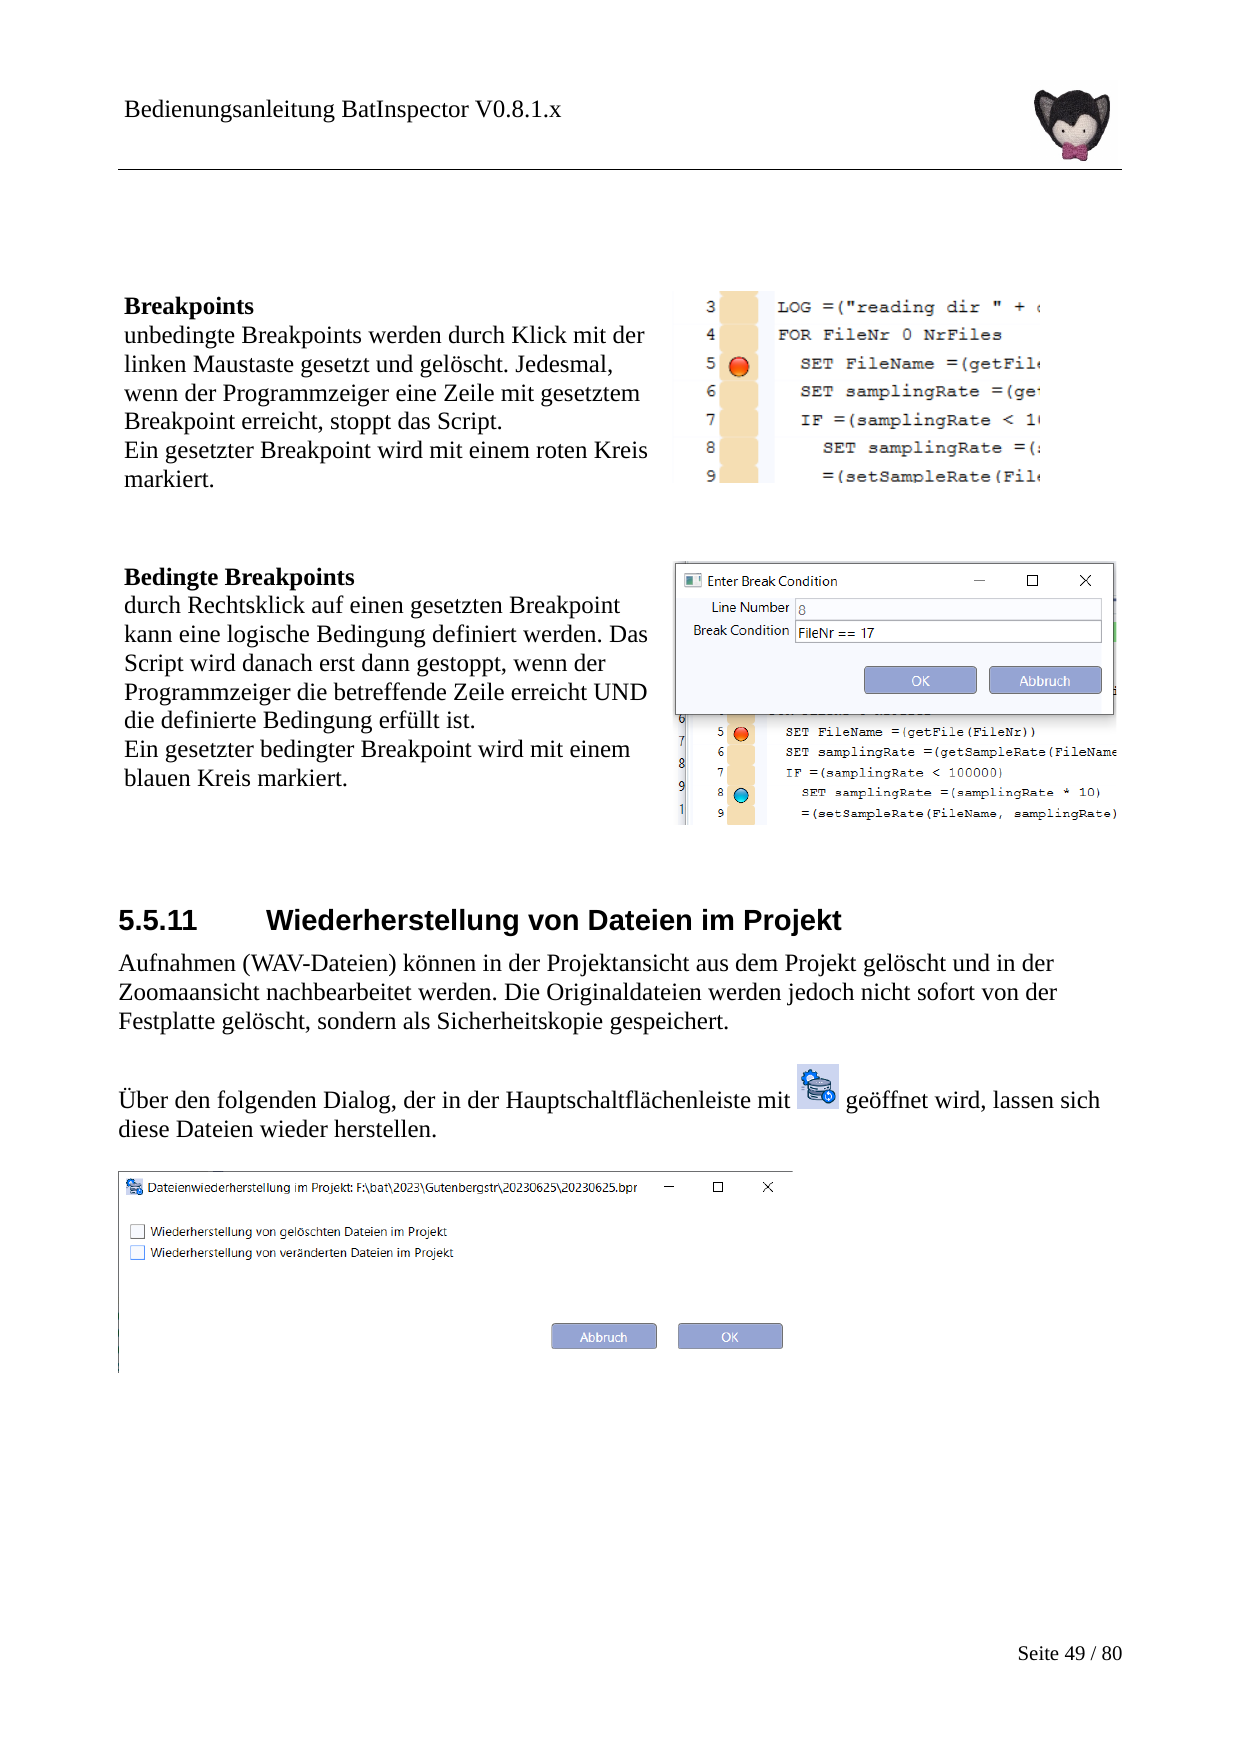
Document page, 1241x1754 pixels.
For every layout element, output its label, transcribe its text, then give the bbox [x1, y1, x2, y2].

picture [797, 1063, 839, 1109]
text Über den folgenden Dialog, der in der Hauptschaltflächenleiste mit geöffnet wird, lassen sich diese Dateien wieder herstellen. [118, 1063, 1122, 1143]
table_cell [667, 556, 1122, 830]
subtitle Wiederherstellung von Dateien im Projekt [118, 902, 1122, 936]
table_header [667, 286, 1122, 556]
picture [672, 291, 1040, 483]
text Aufnahmen (WAV-Dateien) können in der Projektansicht aus dem Projekt gelöscht und in der Zoomaansicht nachbearbeitet werden. Die Originaldateien werden jedoch nicht sofort von der Festplatte gelöscht, sondern als Sicherheitskopie gespeichert. [118, 948, 1122, 1035]
picture [672, 561, 1117, 825]
table_cell Bedingte Breakpoints durch Rechtsklick auf einen gesetzten Breakpoint kann eine logische Bedingung definiert werden. Das Script wird danach erst dann gestoppt, wenn der Programmzeiger die betreffende Zeile erreicht UND die definierte Bedingung erfüllt ist. Ein gesetzter bedingter Breakpoint wird mit einem blauen Kreis markiert. [118, 556, 667, 830]
table_header Breakpoints unbedingte Breakpoints werden durch Klick mit der linken Maustaste gesetzt und gelöscht. Jedesmal, wenn der Programmzeiger eine Zeile mit gesetztem Breakpoint erreicht, stoppt das Script. Ein gesetzter Breakpoint wird mit einem roten Kreis markiert. [118, 286, 667, 556]
picture [118, 1171, 793, 1373]
picture [1030, 80, 1119, 169]
